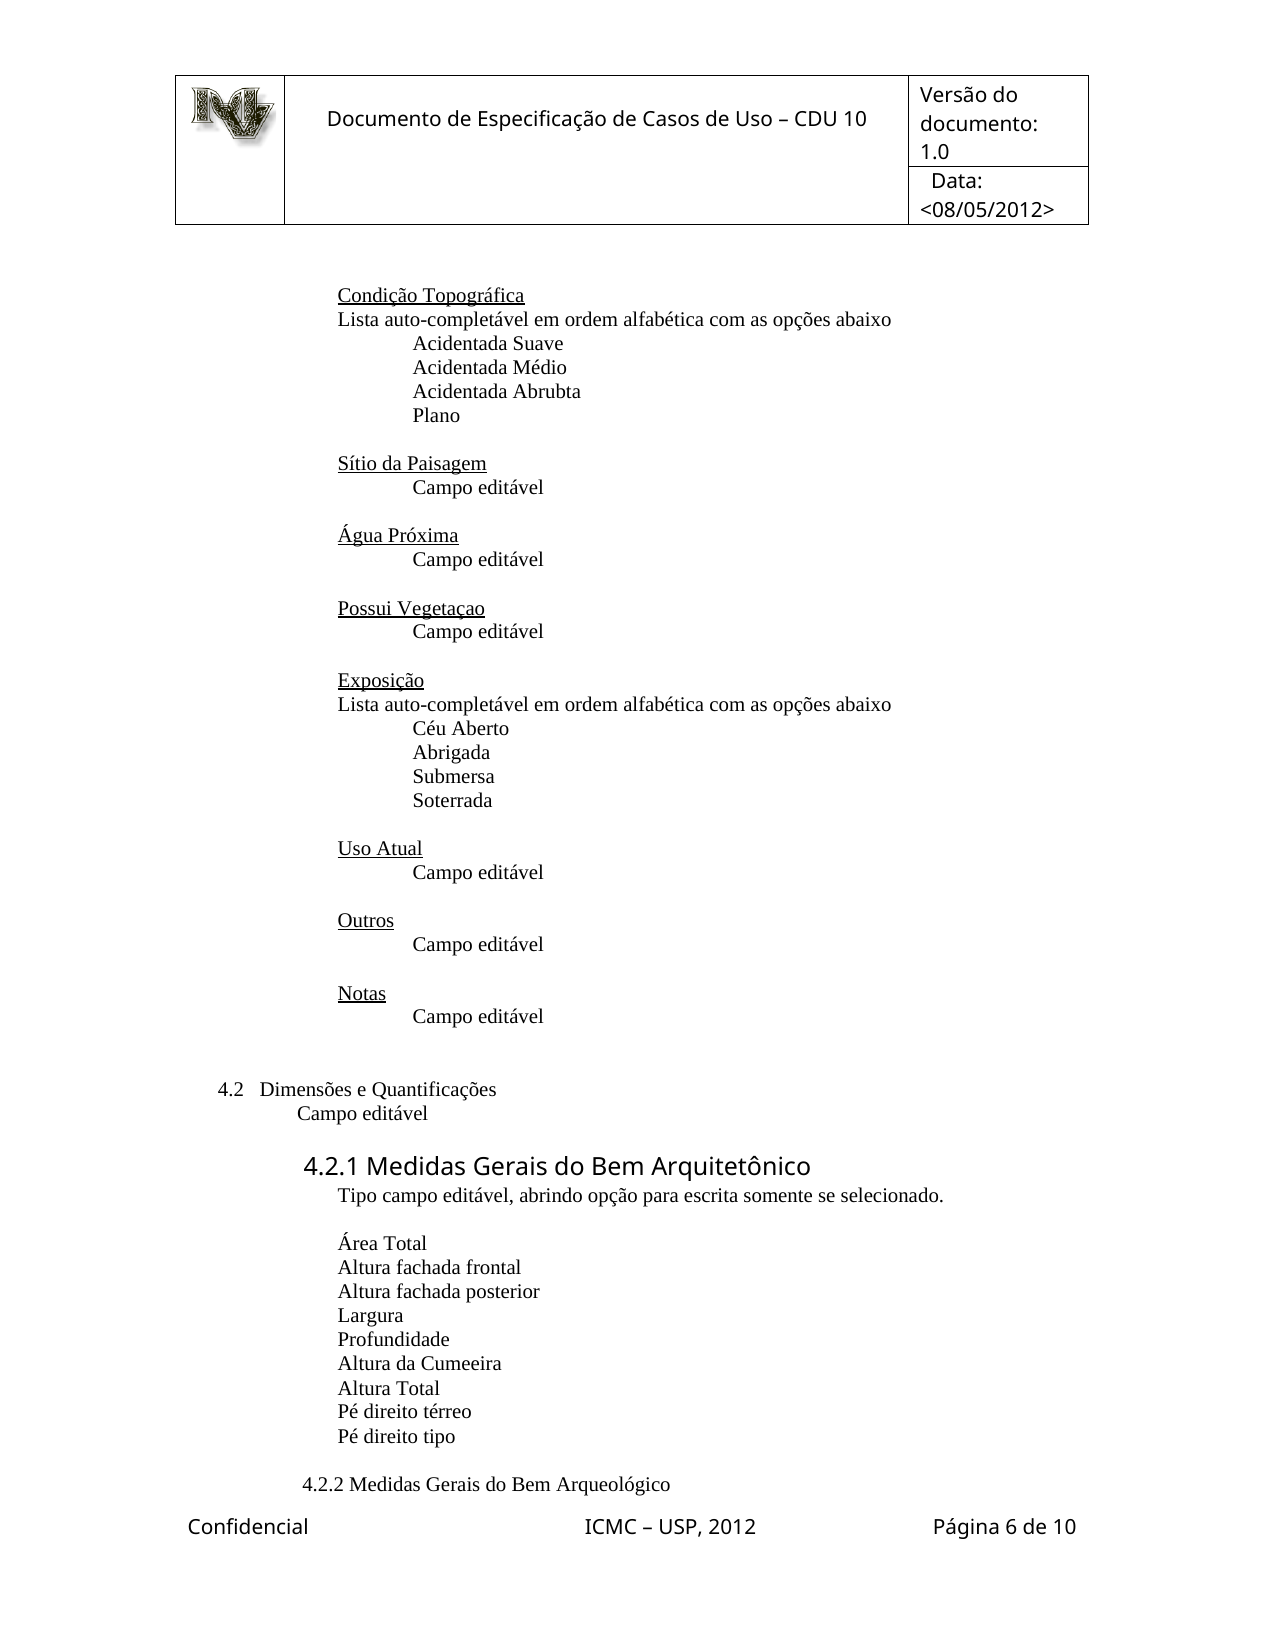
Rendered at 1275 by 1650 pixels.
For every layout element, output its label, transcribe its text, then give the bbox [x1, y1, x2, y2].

text Acidentada Médio [192, 355, 1087, 379]
text Pé direito térreo [192, 1399, 1087, 1423]
text Uso Atual [192, 836, 1087, 860]
text Profundidade [192, 1327, 1087, 1351]
text Água Próxima [192, 523, 1087, 547]
list 4.2.1 Medidas Gerais do Bem Arquitetônico [192, 1149, 1087, 1183]
text Campo editável [192, 1004, 1087, 1028]
text Campo editável [192, 475, 1087, 499]
text Submersa [192, 764, 1087, 788]
text Abrigada [192, 740, 1087, 764]
text Altura da Cumeeira [192, 1351, 1087, 1375]
text 4.2 Dimensões e Quantificações [192, 1077, 1087, 1101]
text Campo editável [192, 619, 1087, 643]
text Campo editável [192, 932, 1087, 956]
text Altura fachada frontal [192, 1255, 1087, 1279]
text Campo editável [192, 1101, 1087, 1125]
text Área Total [192, 1231, 1087, 1255]
text Exposição [192, 668, 1087, 692]
text Pé direito tipo [192, 1423, 1087, 1448]
text Notas [192, 980, 1087, 1004]
text Lista auto-completável em ordem alfabética com as opções abaixo [192, 307, 1087, 331]
text Acidentada Abrubta [192, 379, 1087, 403]
text Plano [192, 403, 1087, 427]
text Possui Vegetaçao [192, 595, 1087, 619]
list Tipo campo editável, abrindo opção para escrita somente se selecionado. [192, 1183, 1087, 1207]
text Céu Aberto [192, 716, 1087, 740]
text Altura fachada posterior [192, 1279, 1087, 1303]
text Campo editável [192, 860, 1087, 884]
text Altura Total [192, 1375, 1087, 1399]
text Acidentada Suave [192, 331, 1087, 355]
text Lista auto-completável em ordem alfabética com as opções abaixo [192, 692, 1087, 716]
picture [186, 76, 277, 151]
text Outros [192, 908, 1087, 932]
text Largura [192, 1303, 1087, 1327]
text Soterrada [192, 788, 1087, 812]
text Condição Topográfica [192, 283, 1087, 307]
text Campo editável [192, 547, 1087, 571]
text Sítio da Paisagem [192, 451, 1087, 475]
text 4.2.2 Medidas Gerais do Bem Arqueológico [192, 1472, 1087, 1496]
